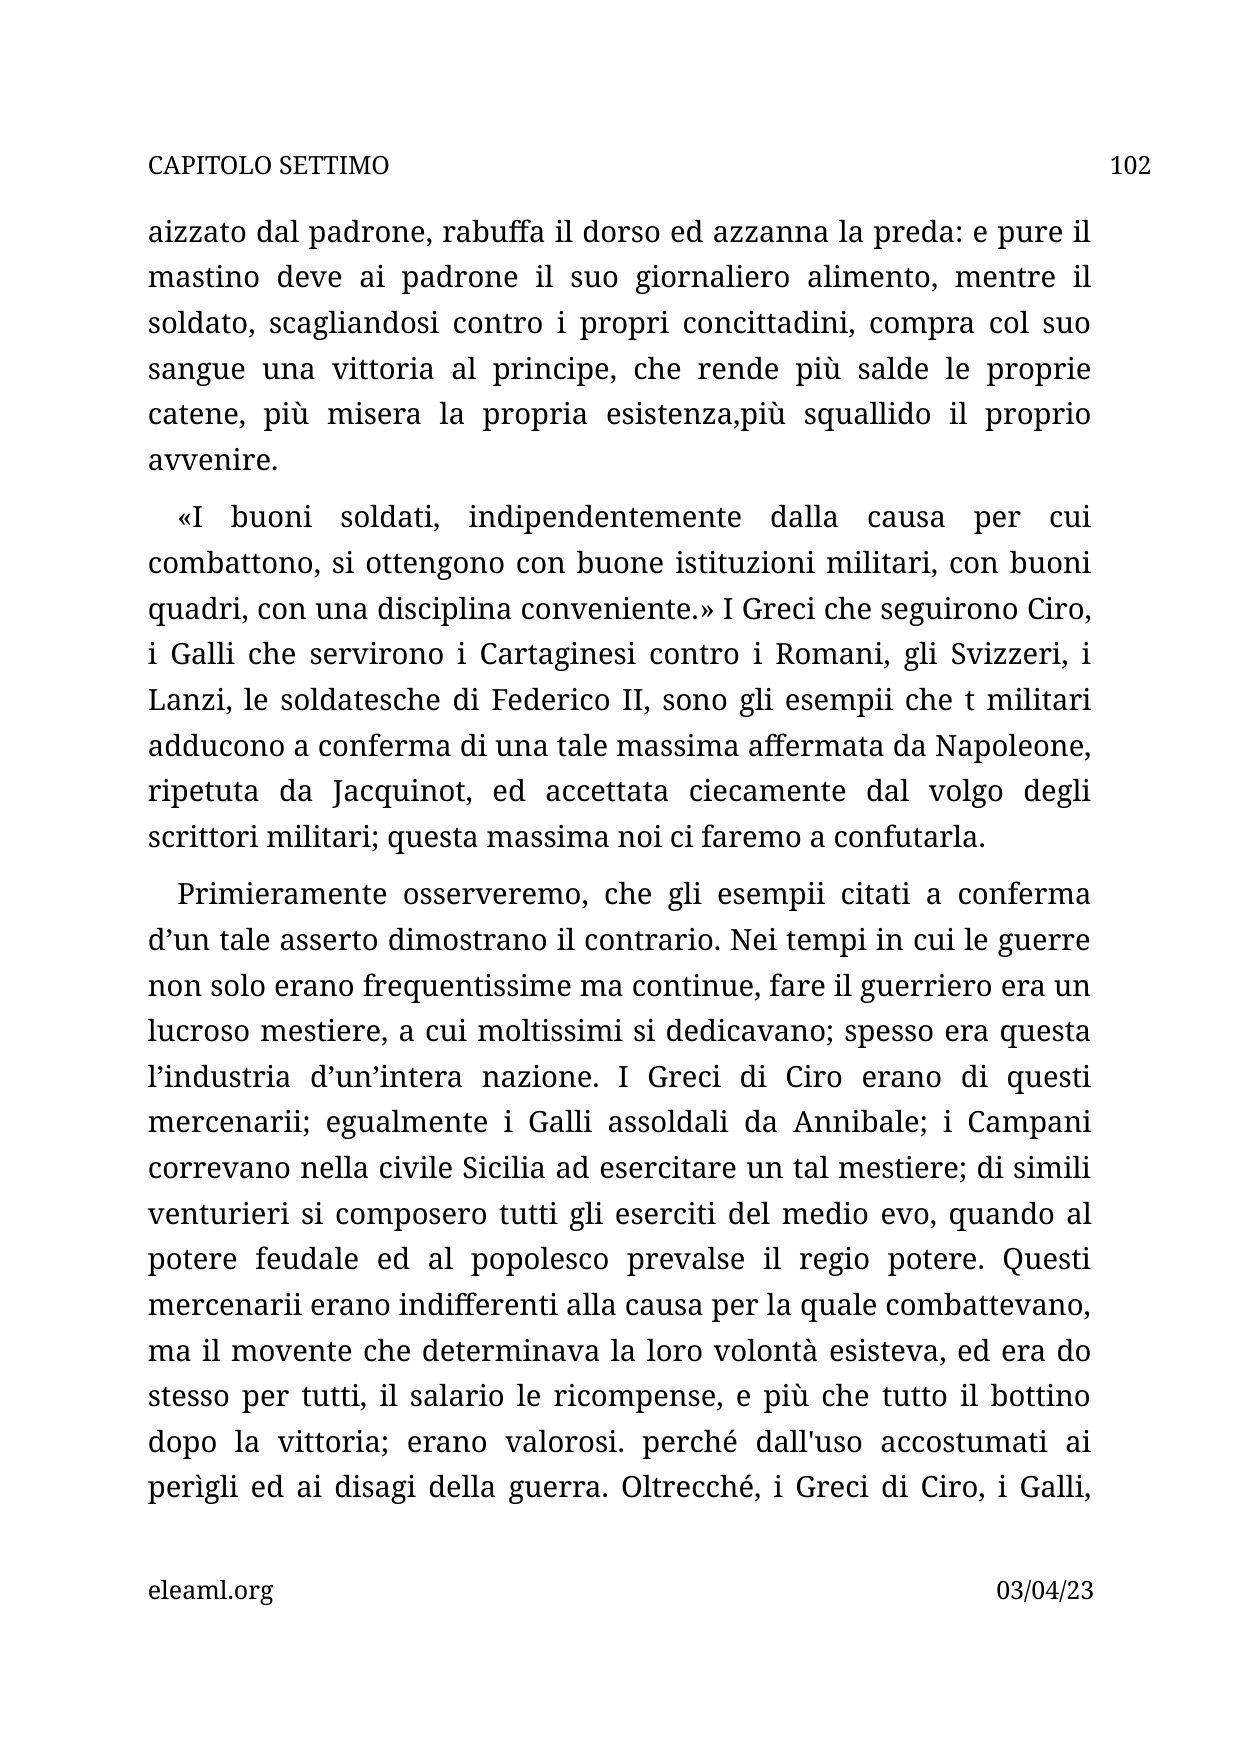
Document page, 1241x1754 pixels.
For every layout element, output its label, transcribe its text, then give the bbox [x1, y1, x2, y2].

text aizzato dal padrone, rabuffa il dorso ed azzanna la preda: e pure il mastino deve ai padrone il suo giornaliero alimento, mentre il soldato, scagliandosi contro i propri concittadini, compra col suo sangue una vittoria al principe, che rende più salde le proprie catene, più misera la propria esistenza,più squallido il proprio avvenire. [148, 211, 1093, 479]
text Primieramente osserveremo, che gli esempii citati a conferma d’un tale asserto dimostrano il contrario. Nei tempi in cui le guerre non solo erano frequentissime ma continue, fare il guerriero era un lucroso mestiere, a cui moltissimi si dedicavano; spesso era questa l’industria d’un’intera nazione. I Greci di Ciro erano di questi mercenarii; egualmente i Galli assoldali da Annibale; i Campani correvano nella civile Sicilia ad esercitare un tal mestiere; di simili venturieri si composero tutti gli eserciti del medio evo, quando al potere feudale ed al popolesco prevalse il regio potere. Questi mercenarii erano indifferenti alla causa per la quale combattevano, ma il movente che determinava la loro volontà esisteva, ed era do stesso per tutti, il salario le ricompense, e più che tutto il bottino dopo la vittoria; erano valorosi. perché dall'uso accostumati ai perìgli ed ai disagi della guerra. Oltrecché, i Greci di Ciro, i Galli, [148, 874, 1093, 1506]
text «I buoni soldati, indipendentemente dalla causa per cui combattono, si ottengono con buone istituzioni militari, con buoni quadri, con una disciplina conveniente.» I Greci che seguirono Ciro, i Galli che servirono i Cartaginesi contro i Romani, gli Svizzeri, i Lanzi, le soldatesche di Federico II, sono gli esempii che t militari adducono a conferma di una tale massima affermata da Napoleone, ripetuta da Jacquinot, ed accettata ciecamente dal volgo degli scrittori militari; questa massima noi ci faremo a confutarla. [148, 497, 1093, 856]
